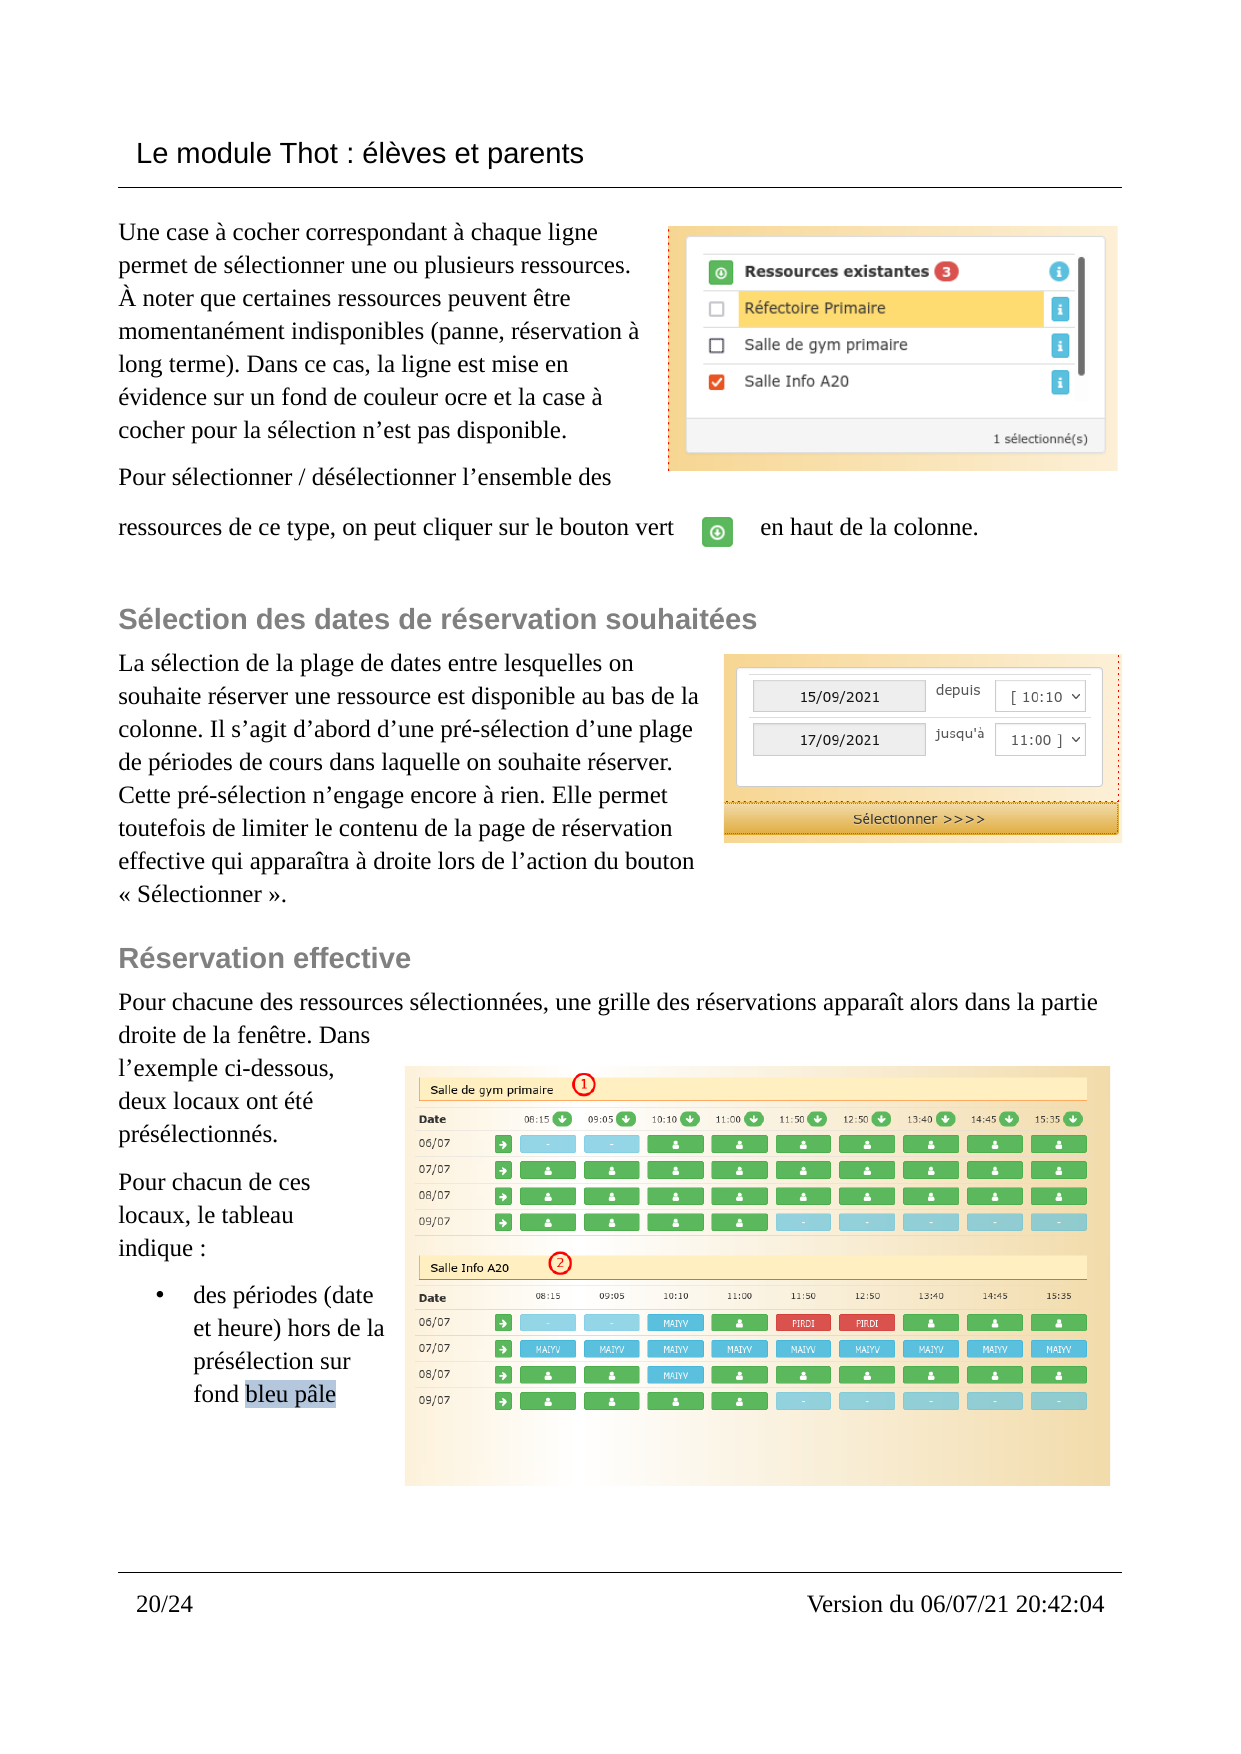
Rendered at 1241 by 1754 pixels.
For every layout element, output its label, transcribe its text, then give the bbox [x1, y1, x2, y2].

text Pour chacun de ces locaux, le tableau indique : [118, 1167, 404, 1262]
text Pour sélectionner / désélectionner l’ensemble des ressources de ce type, on peut cliquer sur le bouton vert en haut de la colonne. [118, 462, 1122, 568]
picture [404, 1066, 1110, 1486]
picture [723, 654, 1123, 843]
subtitle Sélection des dates de réservation souhaitées [118, 602, 1122, 635]
text La sélection de la plage de dates entre lesquelles on souhaite réserver une ressource est disponible au bas de la colonne. Il s’agit d’abord d’une pré-sélection d’une plage de périodes de cours dans laquelle on souhaite réserver. Cette pré-sélection n’engage encore à rien. Elle permet toutefois de limiter le contenu de la page de réservation effective qui apparaîtra à droite lors de l’action du bouton « Sélectionner ». [118, 648, 1122, 908]
text Pour chacune des ressources sélectionnées, une grille des réservations apparaît alors dans la partie droite de la fenêtre. Dans l’exemple ci-dessous, deux locaux ont été présélectionnés. [118, 987, 1122, 1148]
text [1110, 1167, 1122, 1262]
list [1110, 1280, 1122, 1408]
text Une case à cocher correspondant à chaque ligne permet de sélectionner une ou plusieurs ressources. À noter que certaines ressources peuvent être momentanément indisponibles (panne, réservation à long terme). Dans ce cas, la ligne est mise en évidence sur un fond de couleur ocre et la case à cocher pour la sélection n’est pas disponible. [118, 217, 1122, 443]
list des périodes (date et heure) hors de la présélection sur fond bleu pâle [156, 1280, 404, 1408]
subtitle Réservation effective [118, 941, 1122, 974]
picture [698, 513, 737, 551]
picture [668, 226, 1118, 471]
